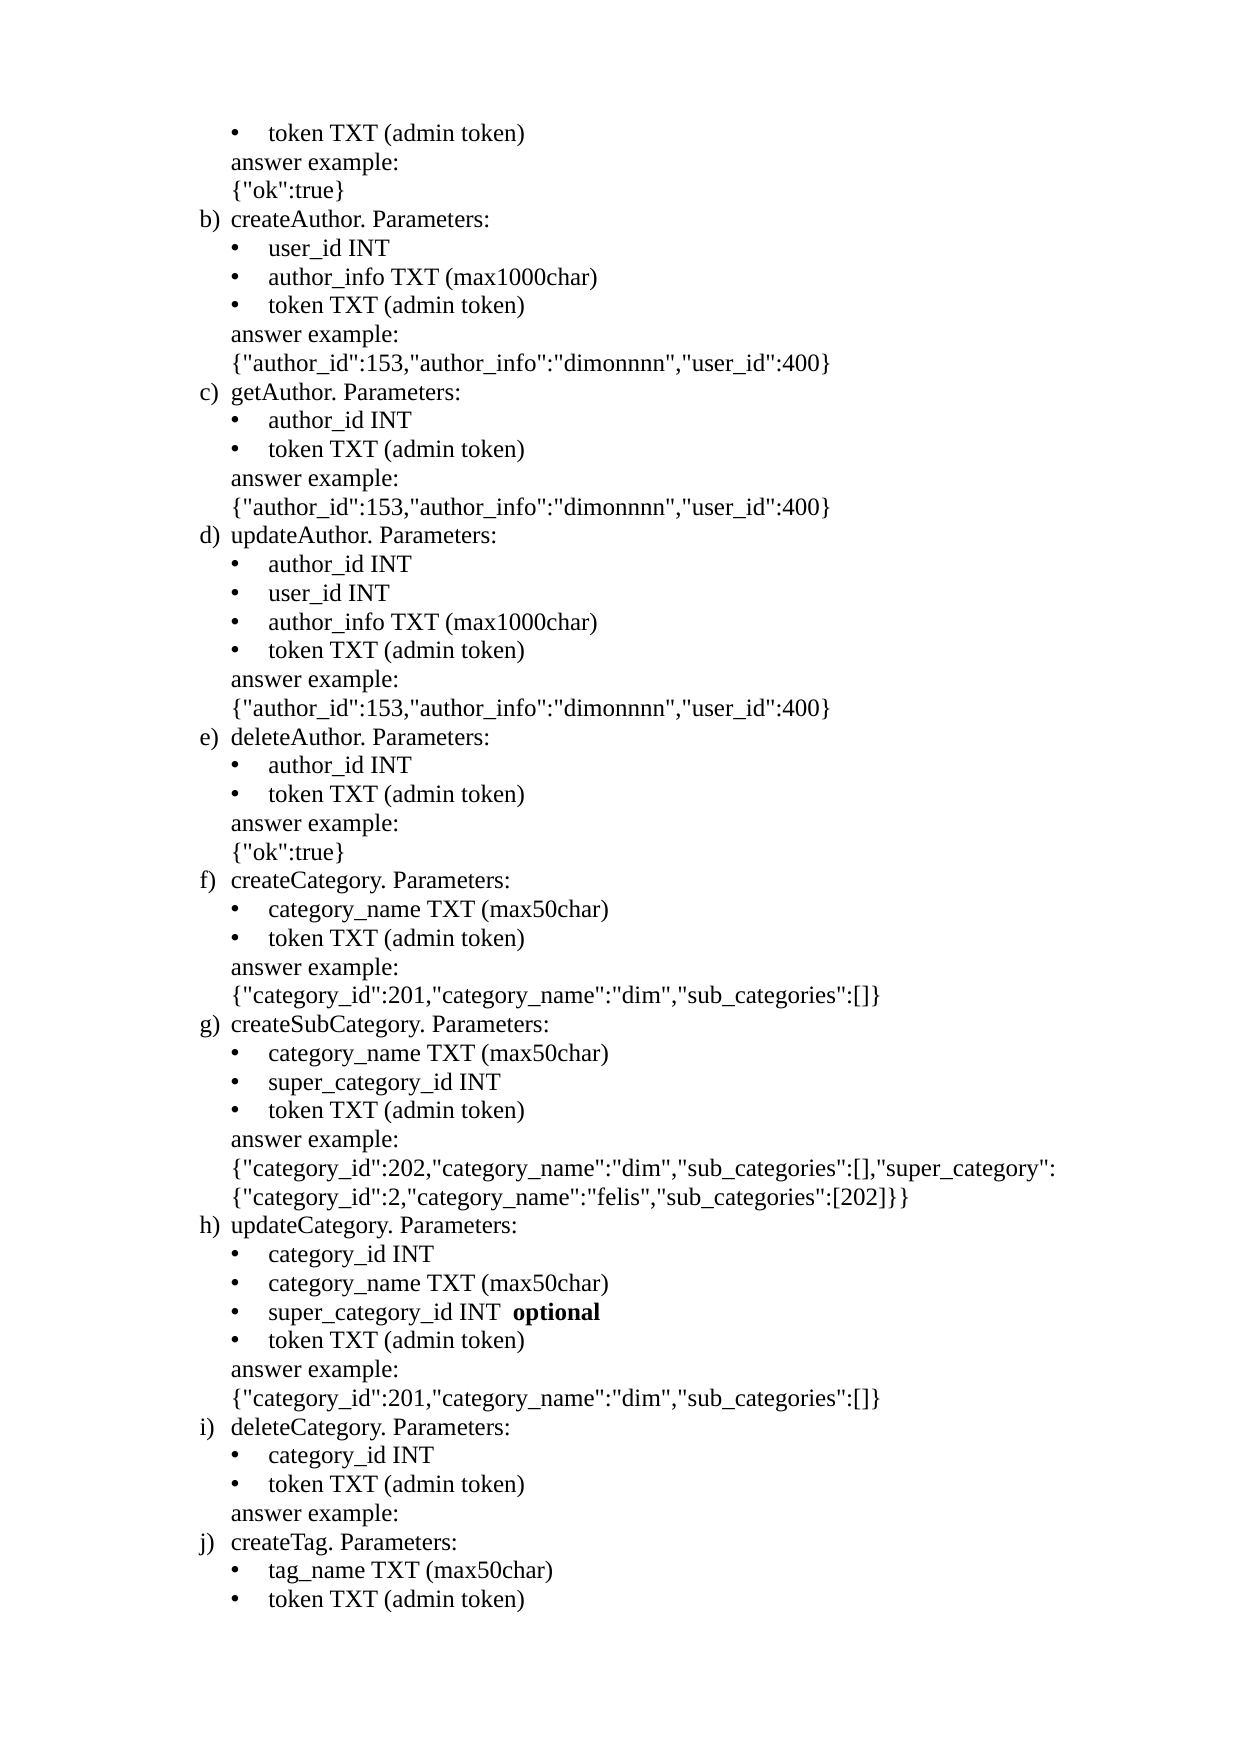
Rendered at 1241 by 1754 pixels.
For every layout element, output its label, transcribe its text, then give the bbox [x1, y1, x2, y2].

list category_name TXT (max50char) [231, 1268, 1122, 1297]
list tag_name TXT (max50char) [231, 1556, 1122, 1584]
list category_name TXT (max50char) [231, 1038, 1122, 1067]
list createCategory. Parameters: [193, 866, 1122, 894]
list createAuthor. Parameters: [193, 204, 1122, 233]
list author_info TXT (max1000char) [231, 262, 1122, 291]
list token TXT (admin token) [231, 1469, 1122, 1498]
list token TXT (admin token) [231, 118, 1122, 147]
list deleteCategory. Parameters: [193, 1412, 1122, 1441]
list {"ok":true} [193, 176, 1122, 204]
list updateAuthor. Parameters: [193, 521, 1122, 549]
list category_id INT [231, 1239, 1122, 1268]
list {"category_id":201,"category_name":"dim","sub_categories":[]} [193, 1383, 1122, 1412]
list {"author_id":153,"author_info":"dimonnnn","user_id":400} [193, 693, 1122, 722]
list getAuthor. Parameters: [193, 377, 1122, 406]
list token TXT (admin token) [231, 636, 1122, 664]
list answer example: [193, 463, 1122, 492]
list super_category_id INT optional [231, 1297, 1122, 1326]
list category_name TXT (max50char) [231, 894, 1122, 923]
list token TXT (admin token) [231, 434, 1122, 463]
list category_id INT [231, 1441, 1122, 1469]
list updateCategory. Parameters: [193, 1211, 1122, 1239]
list createSubCategory. Parameters: [193, 1009, 1122, 1038]
list {"author_id":153,"author_info":"dimonnnn","user_id":400} [193, 492, 1122, 521]
list answer example: [193, 1124, 1122, 1153]
list token TXT (admin token) [231, 1584, 1122, 1613]
list answer example: [193, 1354, 1122, 1383]
list {"category_id":201,"category_name":"dim","sub_categories":[]} [193, 981, 1122, 1009]
list createTag. Parameters: [193, 1527, 1122, 1556]
list author_id INT [231, 751, 1122, 779]
list {"ok":true} [193, 837, 1122, 866]
list token TXT (admin token) [231, 923, 1122, 952]
list user_id INT [231, 578, 1122, 607]
list author_info TXT (max1000char) [231, 607, 1122, 636]
list answer example: [193, 952, 1122, 981]
list author_id INT [231, 406, 1122, 434]
list user_id INT [231, 233, 1122, 262]
list {"category_id":202,"category_name":"dim","sub_categories":[],"super_category":{"category_id":2,"category_name":"felis","sub_categories":[202]}} [193, 1153, 1122, 1211]
list answer example: [193, 664, 1122, 693]
list author_id INT [231, 549, 1122, 578]
list token TXT (admin token) [231, 291, 1122, 319]
list answer example: [193, 808, 1122, 837]
list token TXT (admin token) [231, 779, 1122, 808]
list {"author_id":153,"author_info":"dimonnnn","user_id":400} [193, 348, 1122, 377]
list super_category_id INT [231, 1067, 1122, 1096]
list answer example: [193, 147, 1122, 176]
list answer example: [193, 1498, 1122, 1527]
list token TXT (admin token) [231, 1326, 1122, 1354]
list deleteAuthor. Parameters: [193, 722, 1122, 751]
list token TXT (admin token) [231, 1096, 1122, 1124]
list answer example: [193, 319, 1122, 348]
